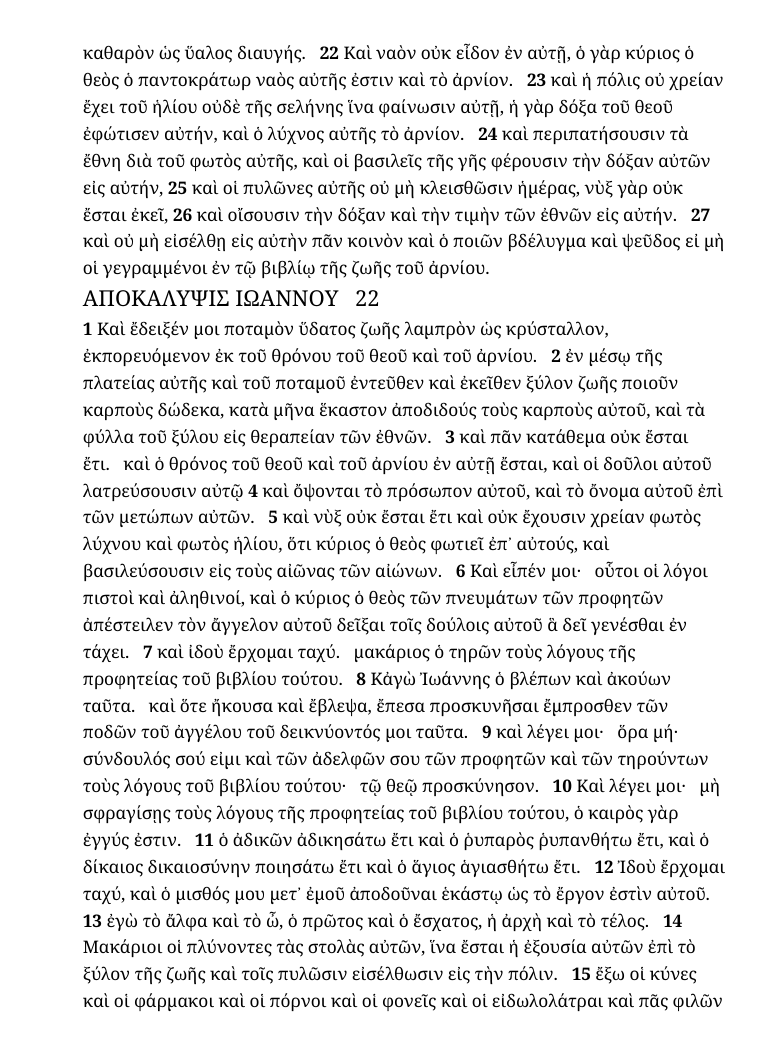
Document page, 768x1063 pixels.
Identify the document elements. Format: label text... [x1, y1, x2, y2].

text ΑΠΟΚΑΛΥΨΙΣ ΙΩΑΝΝΟΥ 22 [83, 283, 726, 313]
text 1 Καὶ ἔδειξέν μοι ποταμὸν ὕδατος ζωῆς λαμπρὸν ὡς κρύσταλλον, ἐκπορευόμενον ἐκ τοῦ θρόνου τοῦ θεοῦ καὶ τοῦ ἀρνίου. 2 ἐν μέσῳ τῆς πλατείας αὐτῆς καὶ τοῦ ποταμοῦ ἐντεῦθεν καὶ ἐκεῖθεν ξύλον ζωῆς ποιοῦν καρποὺς δώδεκα, κατὰ μῆνα ἕκαστον ἀποδιδούς τοὺς καρποὺς αὐτοῦ, καὶ τὰ φύλλα τοῦ ξύλου εἰς θεραπείαν τῶν ἐθνῶν. 3 καὶ πᾶν κατάθεμα οὐκ ἔσται ἔτι. καὶ ὁ θρόνος τοῦ θεοῦ καὶ τοῦ ἀρνίου ἐν αὐτῇ ἔσται, καὶ οἱ δοῦλοι αὐτοῦ λατρεύσουσιν αὐτῷ 4 καὶ ὄψονται τὸ πρόσωπον αὐτοῦ, καὶ τὸ ὄνομα αὐτοῦ ἐπὶ τῶν μετώπων αὐτῶν. 5 καὶ νὺξ οὐκ ἔσται ἔτι καὶ οὐκ ἔχουσιν χρείαν φωτὸς λύχνου καὶ φωτὸς ἡλίου, ὅτι κύριος ὁ θεὸς φωτιεῖ ἐπ᾽ αὐτούς, καὶ βασιλεύσουσιν εἰς τοὺς αἰῶνας τῶν αἰώνων. 6 Καὶ εἶπέν μοι· οὗτοι οἱ λόγοι πιστοὶ καὶ ἀληθινοί, καὶ ὁ κύριος ὁ θεὸς τῶν πνευμάτων τῶν προφητῶν ἀπέστειλεν τὸν ἄγγελον αὐτοῦ δεῖξαι τοῖς δούλοις αὐτοῦ ἃ δεῖ γενέσθαι ἐν τάχει. 7 καὶ ἰδοὺ ἔρχομαι ταχύ. μακάριος ὁ τηρῶν τοὺς λόγους τῆς προφητείας τοῦ βιβλίου τούτου. 8 Κἀγὼ Ἰωάννης ὁ βλέπων καὶ ἀκούων ταῦτα. καὶ ὅτε ἤκουσα καὶ ἔβλεψα, ἔπεσα προσκυνῆσαι ἔμπροσθεν τῶν ποδῶν τοῦ ἀγγέλου τοῦ δεικνύοντός μοι ταῦτα. 9 καὶ λέγει μοι· ὅρα μή· σύνδουλός σού εἰμι καὶ τῶν ἀδελφῶν σου τῶν προφητῶν καὶ τῶν τηρούντων τοὺς λόγους τοῦ βιβλίου τούτου· τῷ θεῷ προσκύνησον. 10 Καὶ λέγει μοι· μὴ σφραγίσῃς τοὺς λόγους τῆς προφητείας τοῦ βιβλίου τούτου, ὁ καιρὸς γὰρ ἐγγύς ἐστιν. 11 ὁ ἀδικῶν ἀδικησάτω ἔτι καὶ ὁ ῥυπαρὸς ῥυπανθήτω ἔτι, καὶ ὁ δίκαιος δικαιοσύνην ποιησάτω ἔτι καὶ ὁ ἅγιος ἁγιασθήτω ἔτι. 12 Ἰδοὺ ἔρχομαι ταχύ, καὶ ὁ μισθός μου μετ᾽ ἐμοῦ ἀποδοῦναι ἑκάστῳ ὡς τὸ ἔργον ἐστὶν αὐτοῦ. 13 ἐγὼ τὸ ἄλφα καὶ τὸ ὦ, ὁ πρῶτος καὶ ὁ ἔσχατος, ἡ ἀρχὴ καὶ τὸ τέλος. 14 Μακάριοι οἱ πλύνοντες τὰς στολὰς αὐτῶν, ἵνα ἔσται ἡ ἐξουσία αὐτῶν ἐπὶ τὸ ξύλον τῆς ζωῆς καὶ τοῖς πυλῶσιν εἰσέλθωσιν εἰς τὴν πόλιν. 15 ἔξω οἱ κύνες καὶ οἱ φάρμακοι καὶ οἱ πόρνοι καὶ οἱ φονεῖς καὶ οἱ εἰδωλολάτραι καὶ πᾶς φιλῶν [83, 317, 726, 1013]
text καθαρὸν ὡς ὕαλος διαυγής. 22 Καὶ ναὸν οὐκ εἶδον ἐν αὐτῇ, ὁ γὰρ κύριος ὁ θεὸς ὁ παντοκράτωρ ναὸς αὐτῆς ἐστιν καὶ τὸ ἀρνίον. 23 καὶ ἡ πόλις οὐ χρείαν ἔχει τοῦ ἡλίου οὐδὲ τῆς σελήνης ἵνα φαίνωσιν αὐτῇ, ἡ γὰρ δόξα τοῦ θεοῦ ἐφώτισεν αὐτήν, καὶ ὁ λύχνος αὐτῆς τὸ ἀρνίον. 24 καὶ περιπατήσουσιν τὰ ἔθνη διὰ τοῦ φωτὸς αὐτῆς, καὶ οἱ βασιλεῖς τῆς γῆς φέρουσιν τὴν δόξαν αὐτῶν εἰς αὐτήν, 25 καὶ οἱ πυλῶνες αὐτῆς οὐ μὴ κλεισθῶσιν ἡμέρας, νὺξ γὰρ οὐκ ἔσται ἐκεῖ, 26 καὶ οἴσουσιν τὴν δόξαν καὶ τὴν τιμὴν τῶν ἐθνῶν εἰς αὐτήν. 27 καὶ οὐ μὴ εἰσέλθῃ εἰς αὐτὴν πᾶν κοινὸν καὶ ὁ ποιῶν βδέλυγμα καὶ ψεῦδος εἰ μὴ οἱ γεγραμμένοι ἐν τῷ βιβλίῳ τῆς ζωῆς τοῦ ἀρνίου. [83, 41, 726, 280]
